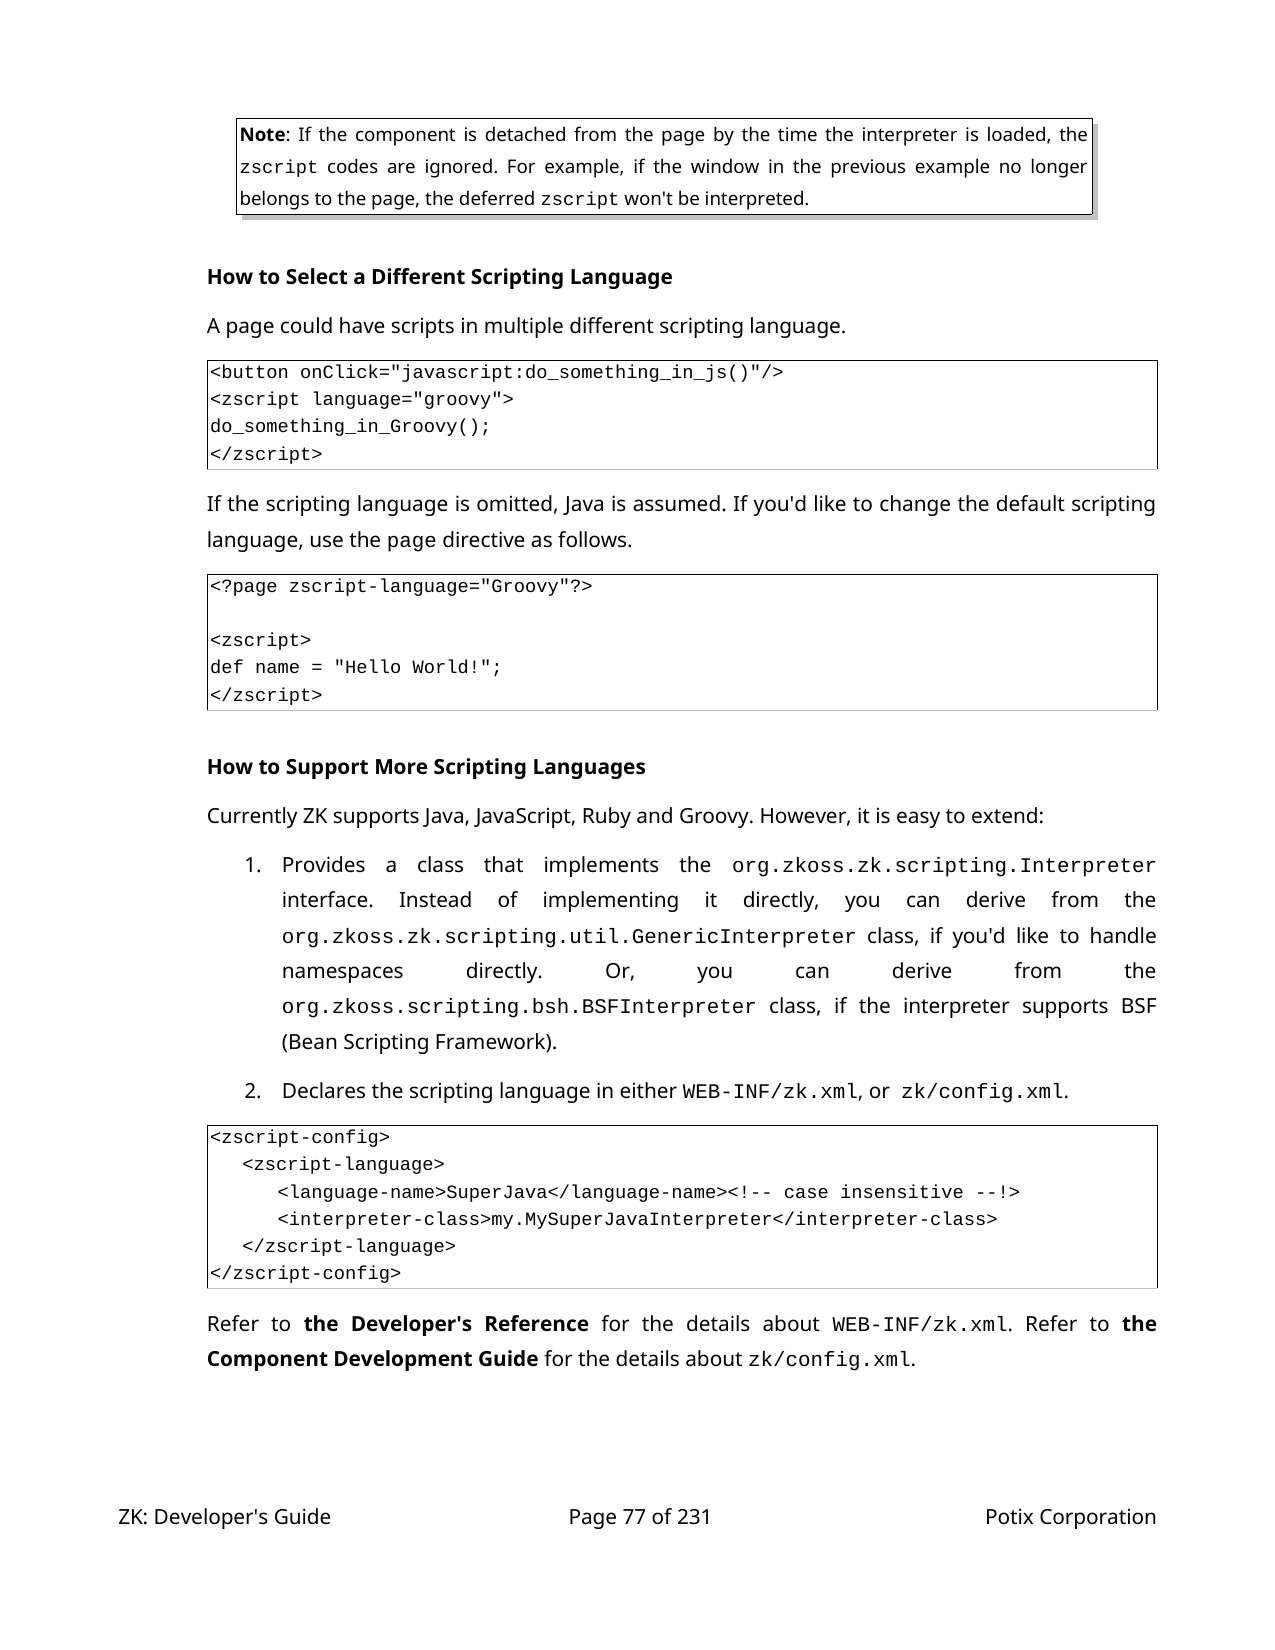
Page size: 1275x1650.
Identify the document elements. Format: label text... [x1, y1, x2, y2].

subtitle How to Select a Different Scripting Language [207, 262, 1157, 291]
text Refer to the Developer's Reference for the details about WEB-INF/zk.xml. Refer to the Component Development Guide for the details about zk/config.xml. [207, 1309, 1157, 1373]
text </zscript> [208, 442, 1157, 469]
text </zscript-config> [208, 1261, 1157, 1288]
text <zscript> [208, 628, 1157, 652]
text Note: If the component is detached from the page by the time the interpreter is loaded, the zscript codes are ignored. For example, if the window in the previous example no longer belongs to the page, the deferred zscript won't be interpreted. [237, 119, 1092, 214]
list Declares the scripting language in either WEB-INF/zk.xml, or zk/config.xml. [244, 1076, 1157, 1104]
list Provides a class that implements the org.zkoss.zk.scripting.Interpreter interface. Instead of implementing it directly, you can derive from the org.zkoss.zk.scripting.util.GenericInterpreter class, if you'd like to handle namespaces directly. Or, you can derive from the org.zkoss.scripting.bsh.BSFInterpreter class, if the interpreter supports BSF (Bean Scripting Framework). [244, 850, 1157, 1055]
text A page could have scripts in multiple different scripting language. [207, 311, 1157, 339]
text <zscript-config> [208, 1126, 1157, 1149]
subtitle How to Support More Scripting Languages [207, 752, 1157, 781]
text <language-name>SuperJava</language-name><!-- case insensitive --!> [208, 1179, 1157, 1204]
text Currently ZK supports Java, JavaScript, Ruby and Groovy. However, it is easy to extend: [207, 801, 1157, 829]
text <zscript language="groovy"> [208, 387, 1157, 411]
text </zscript-language> [208, 1234, 1157, 1258]
text <zscript-language> [208, 1152, 1157, 1177]
text def name = "Hello World!"; [208, 655, 1157, 680]
text If the scripting language is omitted, Java is assumed. If you'd like to change the default scripting language, use the page directive as follows. [207, 489, 1157, 553]
text </zscript> [208, 683, 1157, 710]
text <?page zscript-language="Groovy"?> [208, 575, 1157, 598]
text do_something_in_Groovy(); [208, 414, 1157, 439]
text <button onClick="javascript:do_something_in_js()"/> [208, 361, 1157, 384]
text <interpreter-class>my.MySuperJavaInterpreter</interpreter-class> [208, 1207, 1157, 1231]
